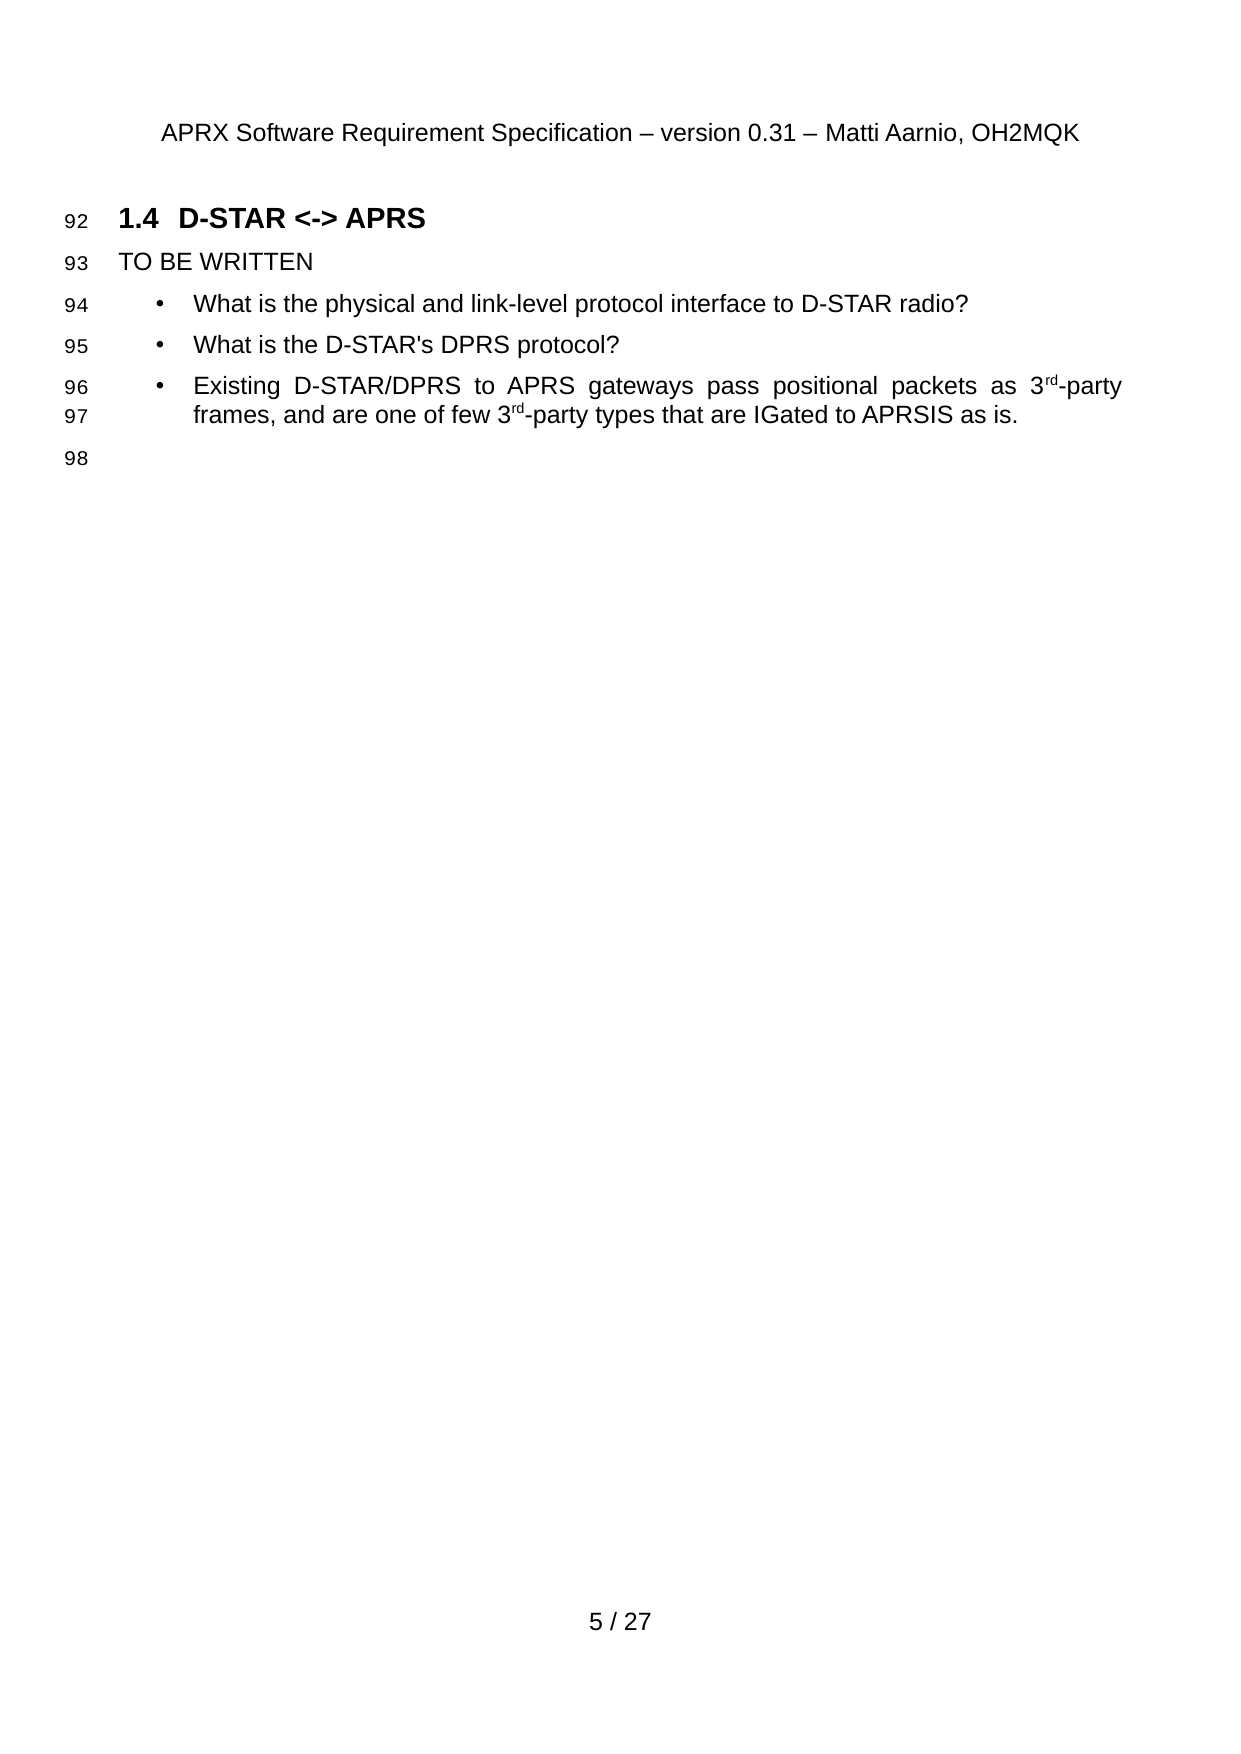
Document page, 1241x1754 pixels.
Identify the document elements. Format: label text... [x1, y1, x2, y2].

list What is the D-STAR's DPRS protocol? [156, 330, 1122, 359]
list Existing D-STAR/DPRS to APRS gateways pass positional packets as 3rd-party frames, and are one of few 3rd-party types that are IGated to APRSIS as is. [156, 371, 1122, 429]
list What is the physical and link-level protocol interface to D-STAR radio? [156, 289, 1122, 317]
subtitle D-STAR <-> APRS [118, 201, 1122, 235]
text TO BE WRITTEN [118, 247, 1122, 276]
